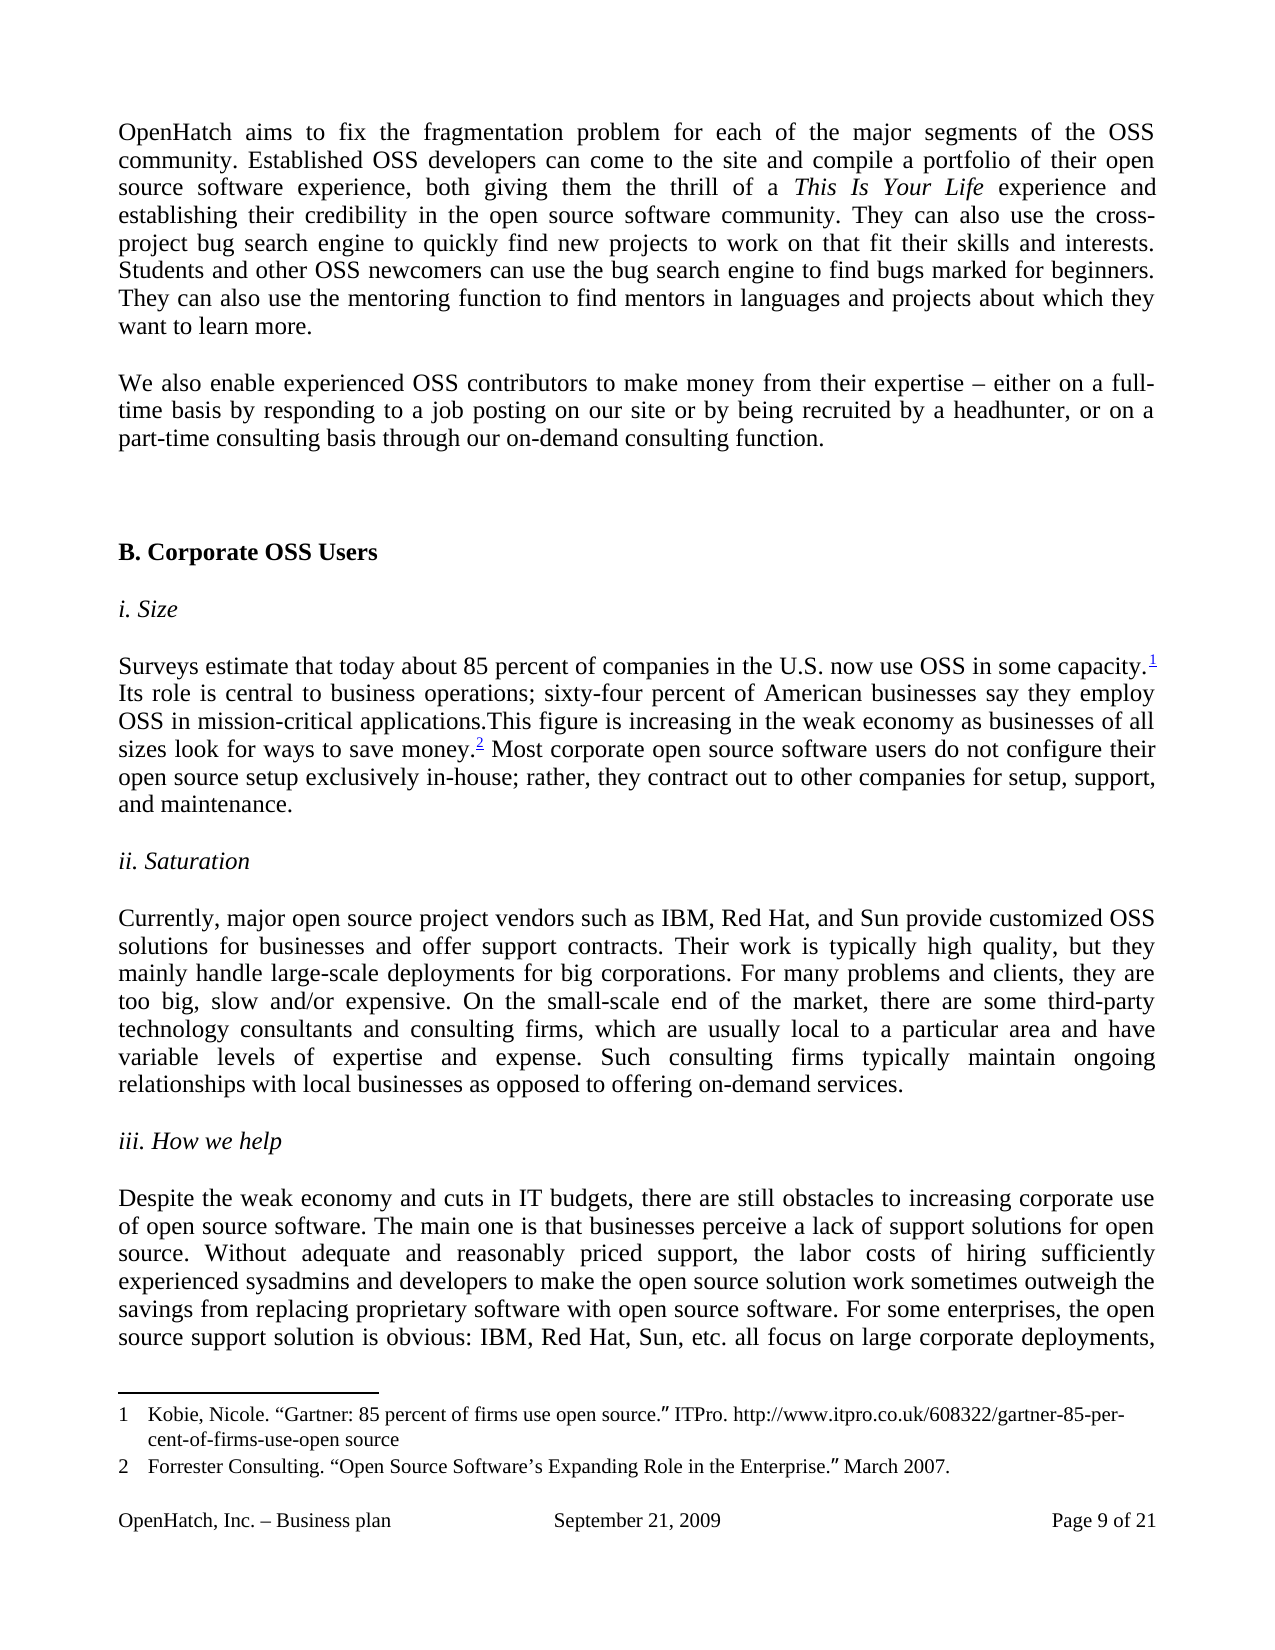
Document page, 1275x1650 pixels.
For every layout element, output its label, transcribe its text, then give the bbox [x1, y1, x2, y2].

text i. Size [118, 595, 1156, 623]
text Despite the weak economy and cuts in IT budgets, there are still obstacles to increasing corporate use of open source software. The main one is that businesses perceive a lack of support solutions for open source. Without adequate and reasonably priced support, the labor costs of hiring sufficiently experienced sysadmins and developers to make the open source solution work sometimes outweigh the savings from replacing proprietary software with open source software. For some enterprises, the open source support solution is obvious: IBM, Red Hat, Sun, etc. all focus on large corporate deployments, [118, 1184, 1156, 1350]
text Surveys estimate that today about 85 percent of companies in the U.S. now use OSS in some capacity. Its role is central to business operations; sixty-four percent of American businesses say they employ OSS in mission-critical applications.This figure is increasing in the weak economy as businesses of all sizes look for ways to save money. Most corporate open source software users do not configure their open source setup exclusively in-house; rather, they contract out to other companies for setup, support, and maintenance. [118, 652, 1156, 818]
subtitle B. Corporate OSS Users [118, 538, 1156, 566]
text ii. Saturation [118, 847, 1156, 875]
text Forrester Consulting. “Open Source Software’s Expanding Role in the Enterprise.” March 2007. [118, 1451, 1156, 1479]
text We also enable experienced OSS contributors to make money from their expertise – either on a full-time basis by responding to a job posting on our site or by being recruited by a headhunter, or on a part-time consulting basis through our on-demand consulting function. [118, 369, 1156, 452]
text iii. How we help [118, 1127, 1156, 1155]
text Kobie, Nicole. “Gartner: 85 percent of firms use open source.” ITPro. http://www.itpro.co.uk/608322/gartner-85-per-cent-of-firms-use-open source [118, 1399, 1156, 1451]
text OpenHatch aims to fix the fragmentation problem for each of the major segments of the OSS community. Established OSS developers can come to the site and compile a portfolio of their open source software experience, both giving them the thrill of a This Is Your Life experience and establishing their credibility in the open source software community. They can also use the cross-project bug search engine to quickly find new projects to work on that fit their skills and interests. Students and other OSS newcomers can use the bug search engine to find bugs marked for beginners. They can also use the mentoring function to find mentors in languages and projects about which they want to learn more. [118, 118, 1156, 340]
text Currently, major open source project vendors such as IBM, Red Hat, and Sun provide customized OSS solutions for businesses and offer support contracts. Their work is typically high quality, but they mainly handle large-scale deployments for big corporations. For many problems and clients, they are too big, slow and/or expensive. On the small-scale end of the market, there are some third-party technology consultants and consulting firms, which are usually local to a particular area and have variable levels of expertise and expense. Such consulting firms typically maintain ongoing relationships with local businesses as opposed to offering on-demand services. [118, 904, 1156, 1098]
